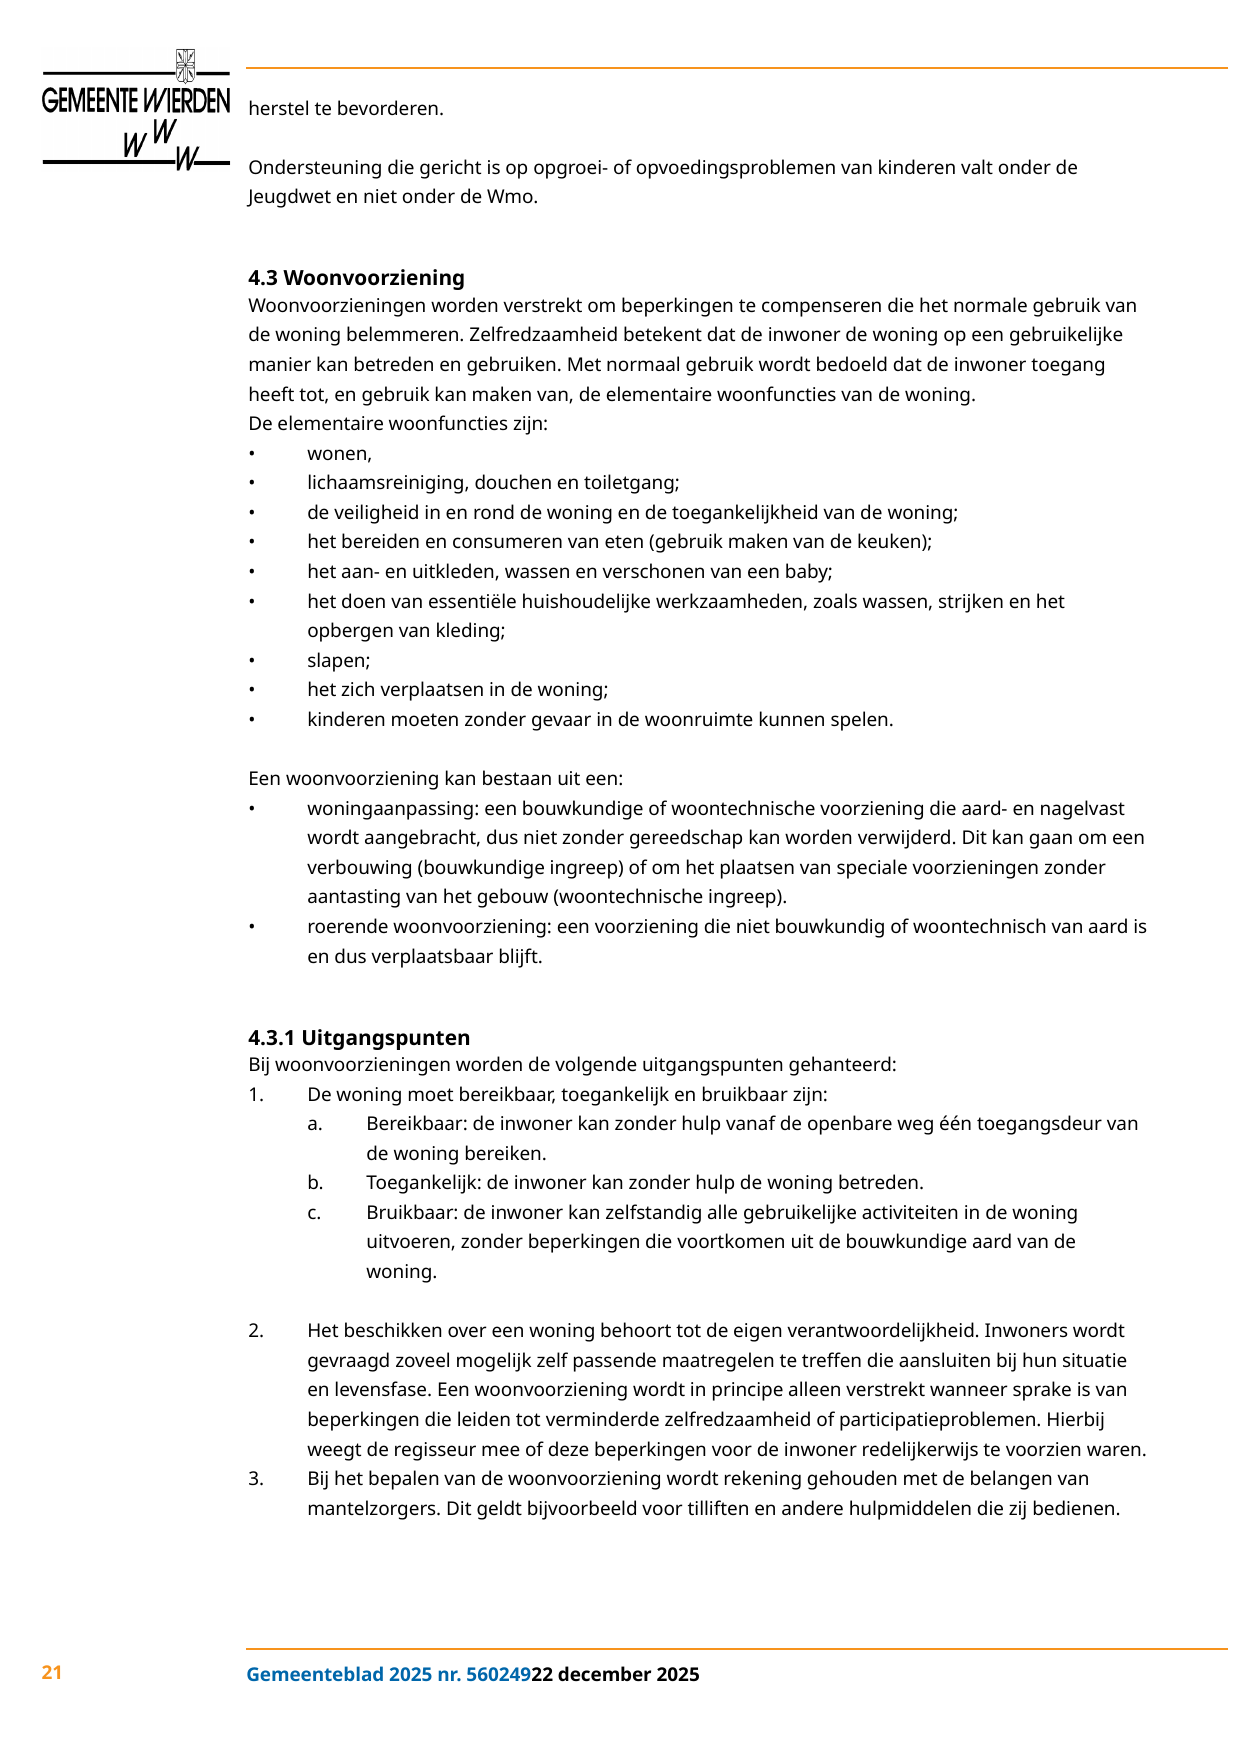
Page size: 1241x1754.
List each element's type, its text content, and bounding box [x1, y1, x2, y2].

list het aan- en uitkleden, wassen en verschonen van een baby; [248, 558, 1152, 584]
text Ondersteuning die gericht is op opgroei- of opvoedingsproblemen van kinderen valt onder de Jeugdwet en niet onder de Wmo. [248, 154, 1152, 209]
list lichaamsreiniging, douchen en toiletgang; [248, 469, 1152, 495]
text Een woonvoorziening kan bestaan uit een: [248, 765, 1152, 791]
list Bruikbaar: de inwoner kan zelfstandig alle gebruikelijke activiteiten in de woning uitvoeren, zonder beperkingen die voortkomen uit de bouwkundige aard van de woning. [307, 1199, 1152, 1284]
text Bij woonvoorzieningen worden de volgende uitgangspunten gehanteerd: [248, 1051, 1152, 1077]
text 4.3.1 Uitgangspunten [248, 1023, 1152, 1051]
list Het beschikken over een woning behoort tot de eigen verantwoordelijkheid. Inwoners wordt gevraagd zoveel mogelijk zelf passende maatregelen te treffen die aansluiten bij hun situatie en levensfase. Een woonvoorziening wordt in principe alleen verstrekt wanneer sprake is van beperkingen die leiden tot verminderde zelfredzaamheid of participatieproblemen. Hierbij weegt de regisseur mee of deze beperkingen voor de inwoner redelijkerwijs te voorzien waren. [248, 1317, 1152, 1462]
list wonen, [248, 440, 1152, 466]
text De elementaire woonfuncties zijn: [248, 410, 1152, 436]
list kinderen moeten zonder gevaar in de woonruimte kunnen spelen. [248, 706, 1152, 732]
list slapen; [248, 647, 1152, 673]
list De woning moet bereikbaar, toegankelijk en bruikbaar zijn: [248, 1081, 1152, 1107]
list Bereikbaar: de inwoner kan zonder hulp vanaf de openbare weg één toegangsdeur van de woning bereiken. [307, 1110, 1152, 1166]
text Woonvoorzieningen worden verstrekt om beperkingen te compenseren die het normale gebruik van de woning belemmeren. Zelfredzaamheid betekent dat de inwoner de woning op een gebruikelijke manier kan betreden en gebruiken. Met normaal gebruik wordt bedoeld dat de inwoner toegang heeft tot, en gebruik kan maken van, de elementaire woonfuncties van de woning. [248, 292, 1152, 406]
list het bereiden en consumeren van eten (gebruik maken van de keuken); [248, 529, 1152, 554]
text 4.3 Woonvoorziening [248, 263, 1152, 292]
list Bij het bepalen van de woonvoorziening wordt rekening gehouden met de belangen van mantelzorgers. Dit geldt bijvoorbeeld voor tilliften en andere hulpmiddelen die zij bedienen. [248, 1465, 1152, 1521]
text herstel te bevorderen. [248, 95, 1152, 121]
list het doen van essentiële huishoudelijke werkzaamheden, zoals wassen, strijken en het opbergen van kleding; [248, 588, 1152, 643]
list roerende woonvoorziening: een voorziening die niet bouwkundig of woontechnisch van aard is en dus verplaatsbaar blijft. [248, 913, 1152, 968]
list de veiligheid in en rond de woning en de toegankelijkheid van de woning; [248, 499, 1152, 525]
list het zich verplaatsen in de woning; [248, 677, 1152, 702]
list woningaanpassing: een bouwkundige of woontechnische voorziening die aard- en nagelvast wordt aangebracht, dus niet zonder gereedschap kan worden verwijderd. Dit kan gaan om een verbouwing (bouwkundige ingreep) of om het plaatsen van speciale voorzieningen zonder aantasting van het gebouw (woontechnische ingreep). [248, 795, 1152, 909]
list Toegankelijk: de inwoner kan zonder hulp de woning betreden. [307, 1169, 1152, 1195]
picture [41, 47, 231, 172]
